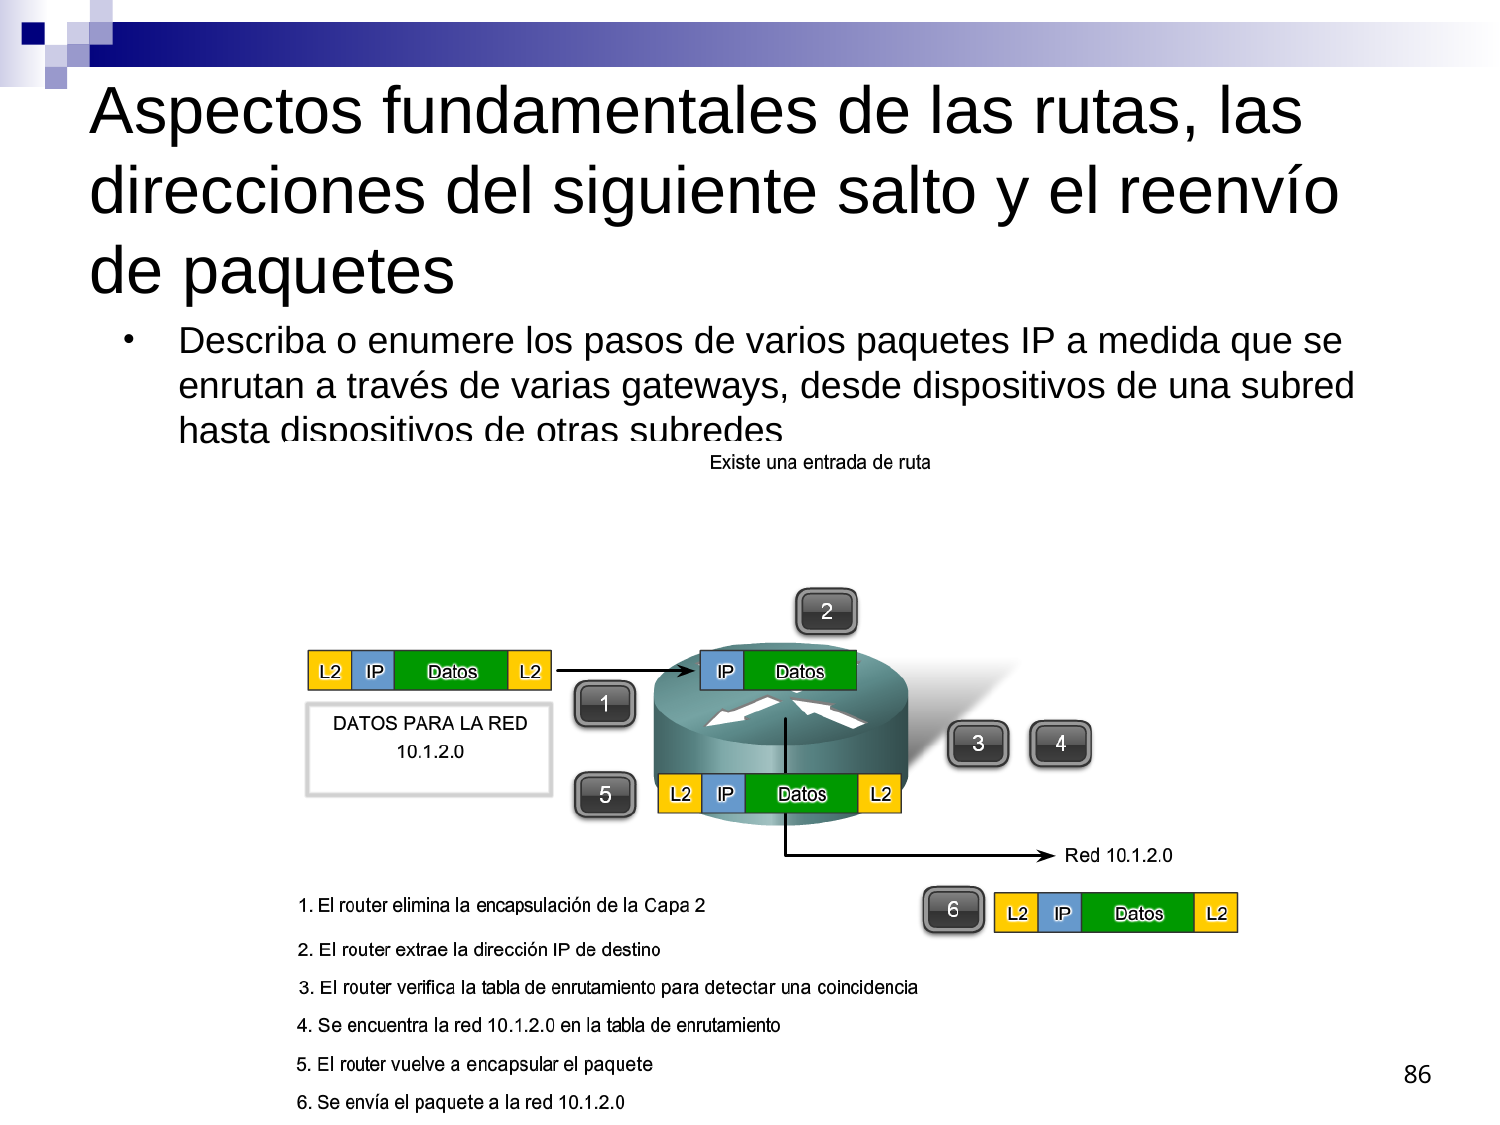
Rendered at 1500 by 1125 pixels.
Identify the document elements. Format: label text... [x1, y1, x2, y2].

picture [285, 441, 1260, 1118]
text_box [1074, 1025, 1447, 1101]
text_box Aspectos fundamentales de las rutas, las direcciones del siguiente salto y el reenvío de paquetes [75, 59, 1425, 315]
text_box Describa o enumere los pasos de varios paquetes IP a medida que se enrutan a través de varias gateways, desde dispositivos de una subred hasta dispositivos de otras subredes [107, 308, 1411, 1125]
